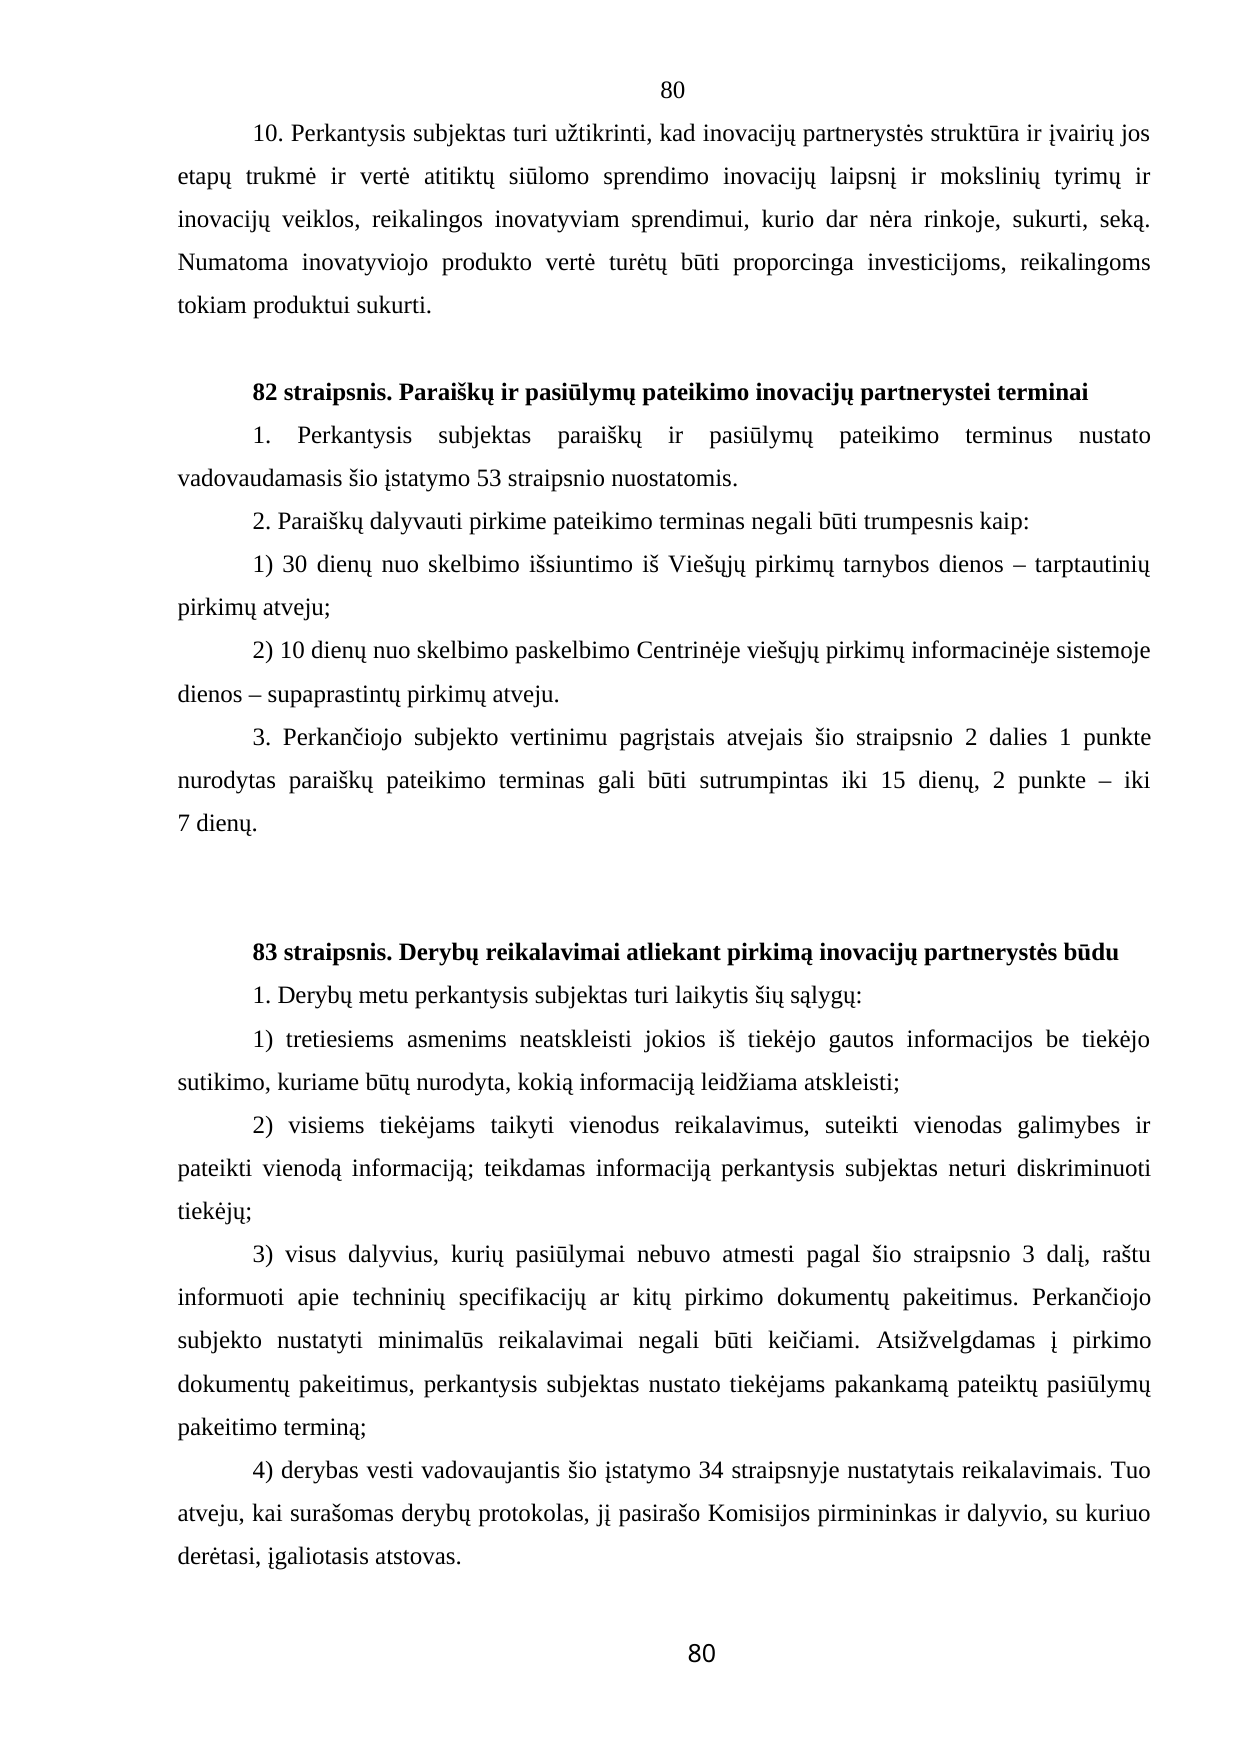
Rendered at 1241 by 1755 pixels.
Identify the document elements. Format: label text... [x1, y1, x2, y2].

text 10. Perkantysis subjektas turi užtikrinti, kad inovacijų partnerystės struktūra ir įvairių jos etapų trukmė ir vertė atitiktų siūlomo sprendimo inovacijų laipsnį ir mokslinių tyrimų ir inovacijų veiklos, reikalingos inovatyviam sprendimui, kurio dar nėra rinkoje, sukurti, seką. Numatoma inovatyviojo produkto vertė turėtų būti proporcinga investicijoms, reikalingoms tokiam produktui sukurti. [177, 118, 1152, 319]
text 1) 30 dienų nuo skelbimo išsiuntimo iš Viešųjų pirkimų tarnybos dienos – tarptautinių pirkimų atveju; [177, 549, 1152, 621]
text 2) 10 dienų nuo skelbimo paskelbimo Centrinėje viešųjų pirkimų informacinėje sistemoje dienos – supaprastintų pirkimų atveju. [177, 636, 1152, 707]
text 3) visus dalyvius, kurių pasiūlymai nebuvo atmesti pagal šio straipsnio 3 dalį, raštu informuoti apie techninių specifikacijų ar kitų pirkimo dokumentų pakeitimus. Perkančiojo subjekto nustatyti minimalūs reikalavimai negali būti keičiami. Atsižvelgdamas į pirkimo dokumentų pakeitimus, perkantysis subjektas nustato tiekėjams pakankamą pateiktų pasiūlymų pakeitimo terminą; [177, 1239, 1152, 1441]
text 1) tretiesiems asmenims neatskleisti jokios iš tiekėjo gautos informacijos be tiekėjo sutikimo, kuriame būtų nurodyta, kokią informaciją leidžiama atskleisti; [177, 1024, 1152, 1096]
text 4) derybas vesti vadovaujantis šio įstatymo 34 straipsnyje nustatytais reikalavimais. Tuo atveju, kai surašomas derybų protokolas, jį pasirašo Komisijos pirmininkas ir dalyvio, su kuriuo derėtasi, įgaliotasis atstovas. [177, 1455, 1152, 1570]
text 3. Perkančiojo subjekto vertinimu pagrįstais atvejais šio straipsnio 2 dalies 1 punkte nurodytas paraiškų pateikimo terminas gali būti sutrumpintas iki 15 dienų, 2 punkte – iki 7 dienų. [177, 722, 1152, 837]
text 1. Perkantysis subjektas paraiškų ir pasiūlymų pateikimo terminus nustato vadovaudamasis šio įstatymo 53 straipsnio nuostatomis. [177, 420, 1152, 492]
text 82 straipsnis. Paraiškų ir pasiūlymų pateikimo inovacijų partnerystei terminai [177, 377, 1152, 406]
text 83 straipsnis. Derybų reikalavimai atliekant pirkimą inovacijų partnerystės būdu [177, 937, 1152, 966]
text 2. Paraiškų dalyvauti pirkime pateikimo terminas negali būti trumpesnis kaip: [177, 506, 1152, 535]
text 1. Derybų metu perkantysis subjektas turi laikytis šių sąlygų: [177, 981, 1152, 1009]
text 2) visiems tiekėjams taikyti vienodus reikalavimus, suteikti vienodas galimybes ir pateikti vienodą informaciją; teikdamas informaciją perkantysis subjektas neturi diskriminuoti tiekėjų; [177, 1110, 1152, 1225]
